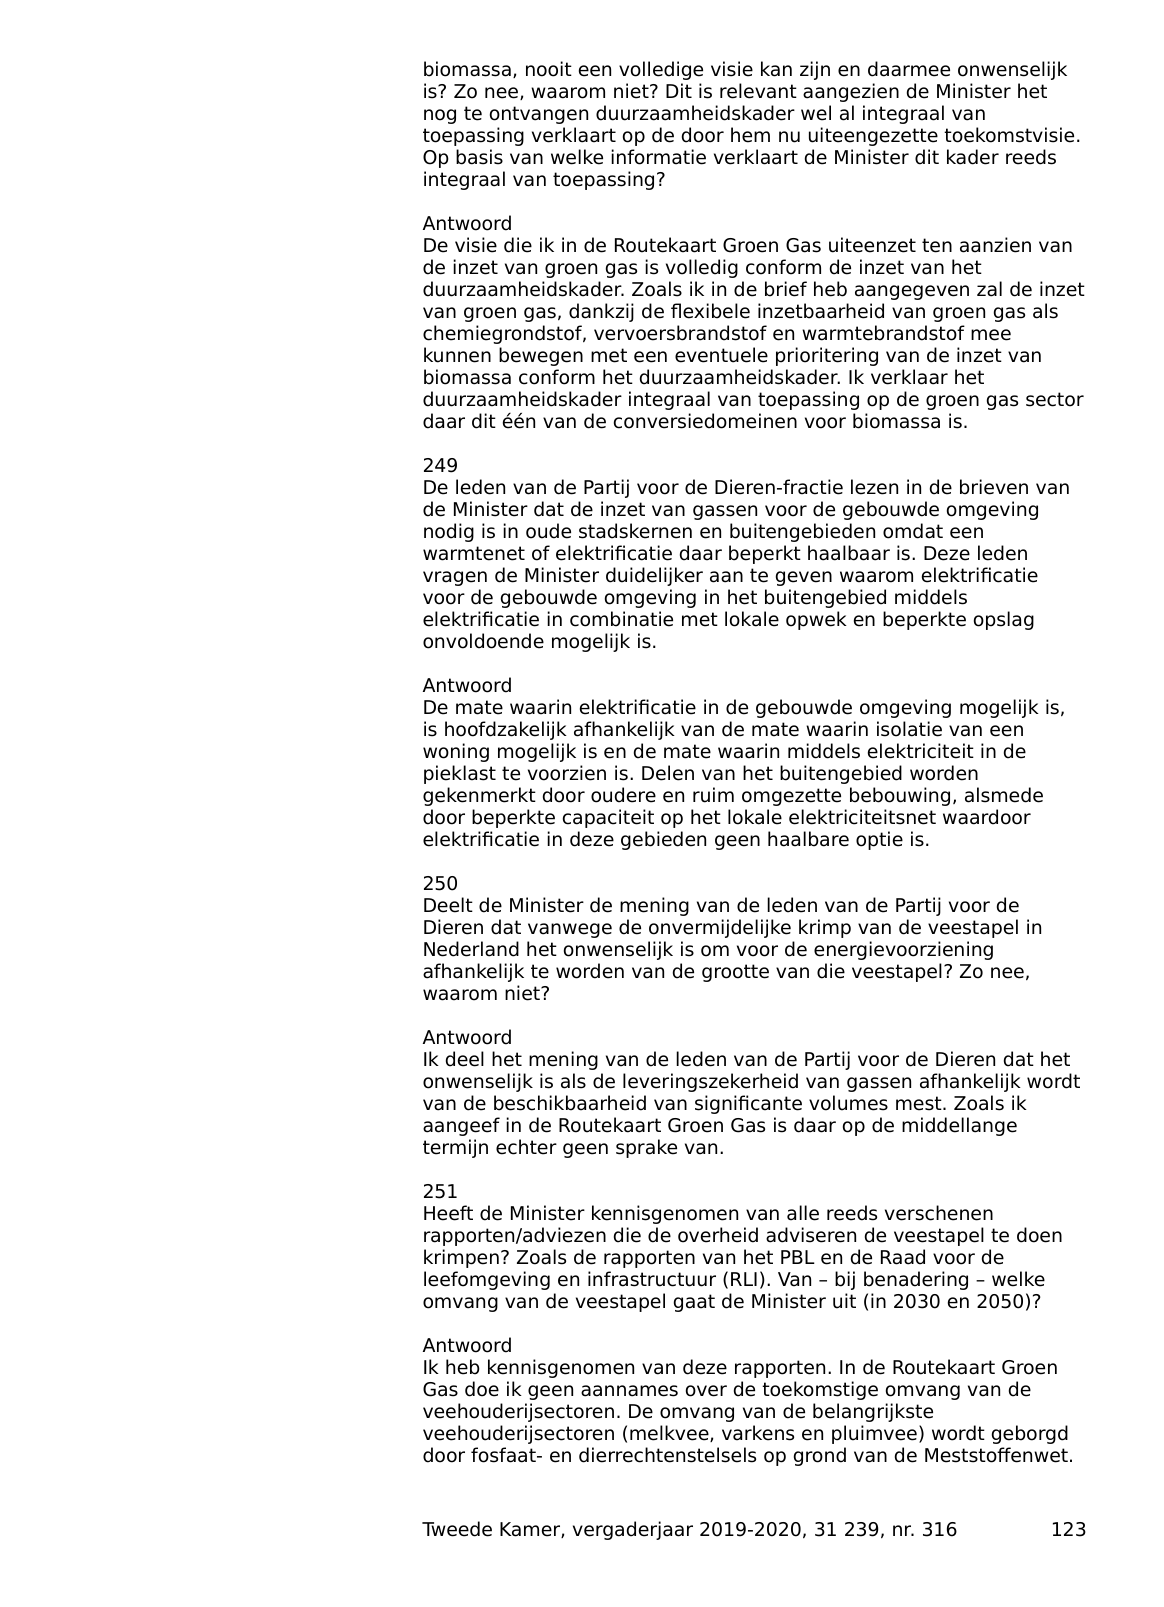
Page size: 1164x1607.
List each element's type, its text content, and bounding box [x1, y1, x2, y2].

text De leden van de Partij voor de Dieren-fractie lezen in de brieven van de Minister dat de inzet van gassen voor de gebouwde omgeving nodig is in oude stadskernen en buitengebieden omdat een warmtenet of elektrificatie daar beperkt haalbaar is. Deze leden vragen de Minister duidelijker aan te geven waarom elektrificatie voor de gebouwde omgeving in het buitengebied middels elektrificatie in combinatie met lokale opwek en beperkte opslag onvoldoende mogelijk is. [422, 477, 1087, 653]
text 251 [422, 1181, 1087, 1203]
text Antwoord [422, 675, 1087, 697]
text 250 [422, 873, 1087, 895]
text Deelt de Minister de mening van de leden van de Partij voor de Dieren dat vanwege de onvermijdelijke krimp van de veestapel in Nederland het onwenselijk is om voor de energievoorziening afhankelijk te worden van de grootte van die veestapel? Zo nee, waarom niet? [422, 895, 1087, 1005]
text Ik deel het mening van de leden van de Partij voor de Dieren dat het onwenselijk is als de leveringszekerheid van gassen afhankelijk wordt van de beschikbaarheid van significante volumes mest. Zoals ik aangeef in de Routekaart Groen Gas is daar op de middellange termijn echter geen sprake van. [422, 1049, 1087, 1159]
text Ik heb kennisgenomen van deze rapporten. In de Routekaart Groen Gas doe ik geen aannames over de toekomstige omvang van de veehouderijsectoren. De omvang van de belangrijkste veehouderijsectoren (melkvee, varkens en pluimvee) wordt geborgd door fosfaat- en dierrechtenstelsels op grond van de Meststoffenwet. [422, 1357, 1087, 1467]
text Heeft de Minister kennisgenomen van alle reeds verschenen rapporten/adviezen die de overheid adviseren de veestapel te doen krimpen? Zoals de rapporten van het PBL en de Raad voor de leefomgeving en infrastructuur (RLI). Van – bij benadering – welke omvang van de veestapel gaat de Minister uit (in 2030 en 2050)? [422, 1203, 1087, 1313]
text Antwoord [422, 1335, 1087, 1357]
text biomassa, nooit een volledige visie kan zijn en daarmee onwenselijk is? Zo nee, waarom niet? Dit is relevant aangezien de Minister het nog te ontvangen duurzaamheidskader wel al integraal van toepassing verklaart op de door hem nu uiteengezette toekomstvisie. Op basis van welke informatie verklaart de Minister dit kader reeds integraal van toepassing? [422, 59, 1087, 191]
text De mate waarin elektrificatie in de gebouwde omgeving mogelijk is, is hoofdzakelijk afhankelijk van de mate waarin isolatie van een woning mogelijk is en de mate waarin middels elektriciteit in de pieklast te voorzien is. Delen van het buitengebied worden gekenmerkt door oudere en ruim omgezette bebouwing, alsmede door beperkte capaciteit op het lokale elektriciteitsnet waardoor elektrificatie in deze gebieden geen haalbare optie is. [422, 697, 1087, 851]
text Antwoord [422, 1027, 1087, 1049]
text De visie die ik in de Routekaart Groen Gas uiteenzet ten aanzien van de inzet van groen gas is volledig conform de inzet van het duurzaamheidskader. Zoals ik in de brief heb aangegeven zal de inzet van groen gas, dankzij de flexibele inzetbaarheid van groen gas als chemiegrondstof, vervoersbrandstof en warmtebrandstof mee kunnen bewegen met een eventuele prioritering van de inzet van biomassa conform het duurzaamheidskader. Ik verklaar het duurzaamheidskader integraal van toepassing op de groen gas sector daar dit één van de conversiedomeinen voor biomassa is. [422, 235, 1087, 433]
text 249 [422, 455, 1087, 477]
text Antwoord [422, 213, 1087, 235]
